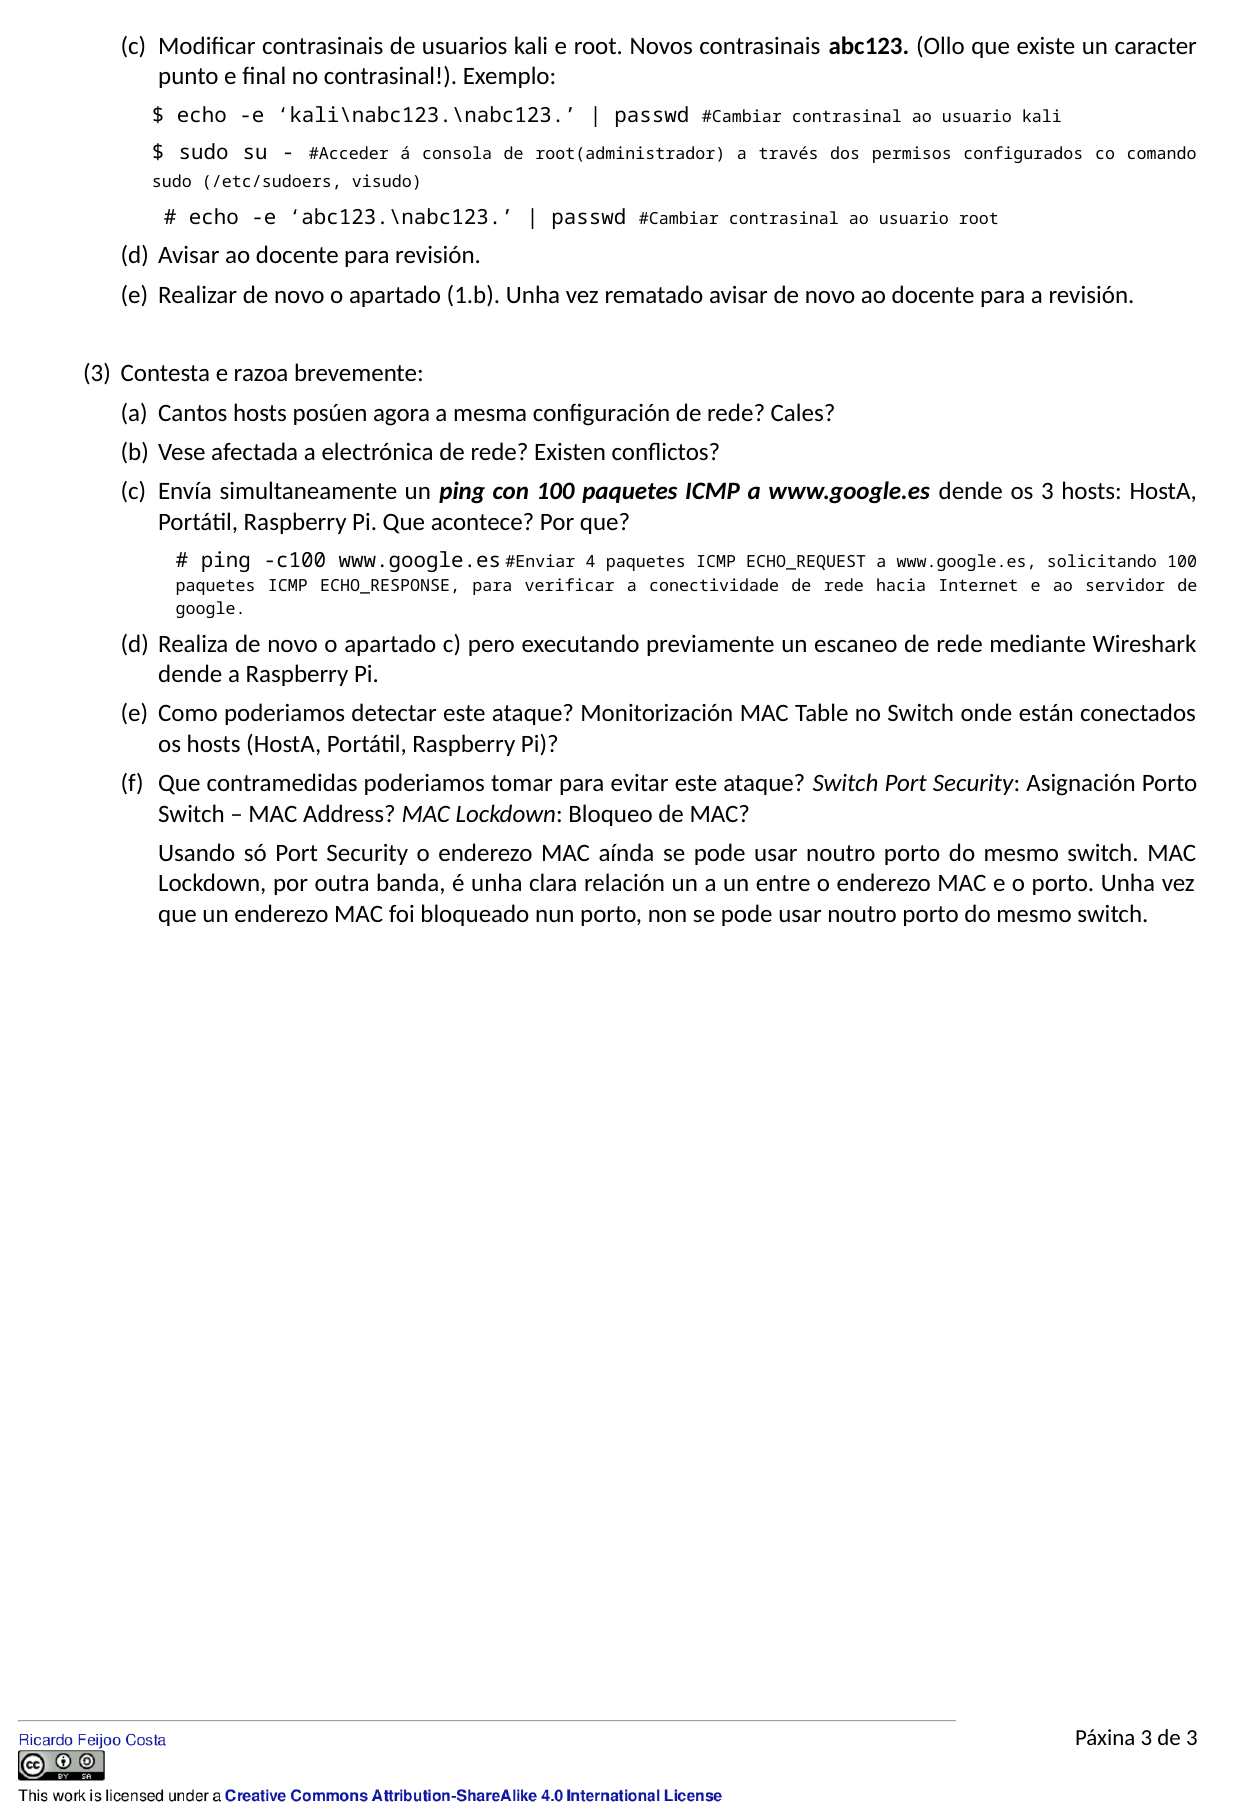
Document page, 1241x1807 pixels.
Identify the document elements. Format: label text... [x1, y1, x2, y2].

list Usando só Port Security o enderezo MAC aínda se pode usar noutro porto do mesmo switch. MAC Lockdown, por outra banda, é unha clara relación un a un entre o enderezo MAC e o porto. Unha vez que un enderezo MAC foi bloqueado nun porto, non se pode usar noutro porto do mesmo switch. [120, 837, 1197, 929]
list Vese afectada a electrónica de rede? Existen conflictos? [120, 436, 1197, 467]
picture [8, 1715, 957, 1806]
list $ sudo su - #Acceder á consola de root(administrador) a través dos permisos configurados co comando sudo (/etc/sudoers, visudo) [116, 137, 1197, 194]
list Modificar contrasinais de usuarios kali e root. Novos contrasinais abc123. (Ollo que existe un caracter punto e final no contrasinal!). Exemplo: [120, 30, 1197, 91]
list Envía simultaneamente un ping con 100 paquetes ICMP a www.google.es dende os 3 hosts: HostA, Portátil, Raspberry Pi. Que acontece? Por que? [120, 475, 1197, 536]
list Contesta e razoa brevemente: [83, 357, 1197, 388]
list Realizar de novo o apartado (1.b). Unha vez rematado avisar de novo ao docente para a revisión. [120, 279, 1197, 309]
list # echo -e ‘abc123.\nabc123.’ | passwd #Cambiar contrasinal ao usuario root [128, 202, 1197, 231]
list Como poderiamos detectar este ataque? Monitorización MAC Table no Switch onde están conectados os hosts (HostA, Portátil, Raspberry Pi)? [120, 697, 1197, 758]
list $ echo -e ‘kali\nabc123.\nabc123.’ | passwd #Cambiar contrasinal ao usuario kali [116, 100, 1197, 128]
list # ping -c100 www.google.es #Enviar 4 paquetes ICMP ECHO_REQUEST a www.google.es, solicitando 100 paquetes ICMP ECHO_RESPONSE, para verificar a conectividade de rede hacia Internet e ao servidor de google. [140, 545, 1197, 619]
list Que contramedidas poderiamos tomar para evitar este ataque? Switch Port Security: Asignación Porto Switch – MAC Address? MAC Lockdown: Bloqueo de MAC? [120, 767, 1197, 828]
list Avisar ao docente para revisión. [120, 240, 1197, 270]
list Cantos hosts posúen agora a mesma configuración de rede? Cales? [120, 397, 1197, 427]
list Realiza de novo o apartado c) pero executando previamente un escaneo de rede mediante Wireshark dende a Raspberry Pi. [120, 628, 1197, 689]
